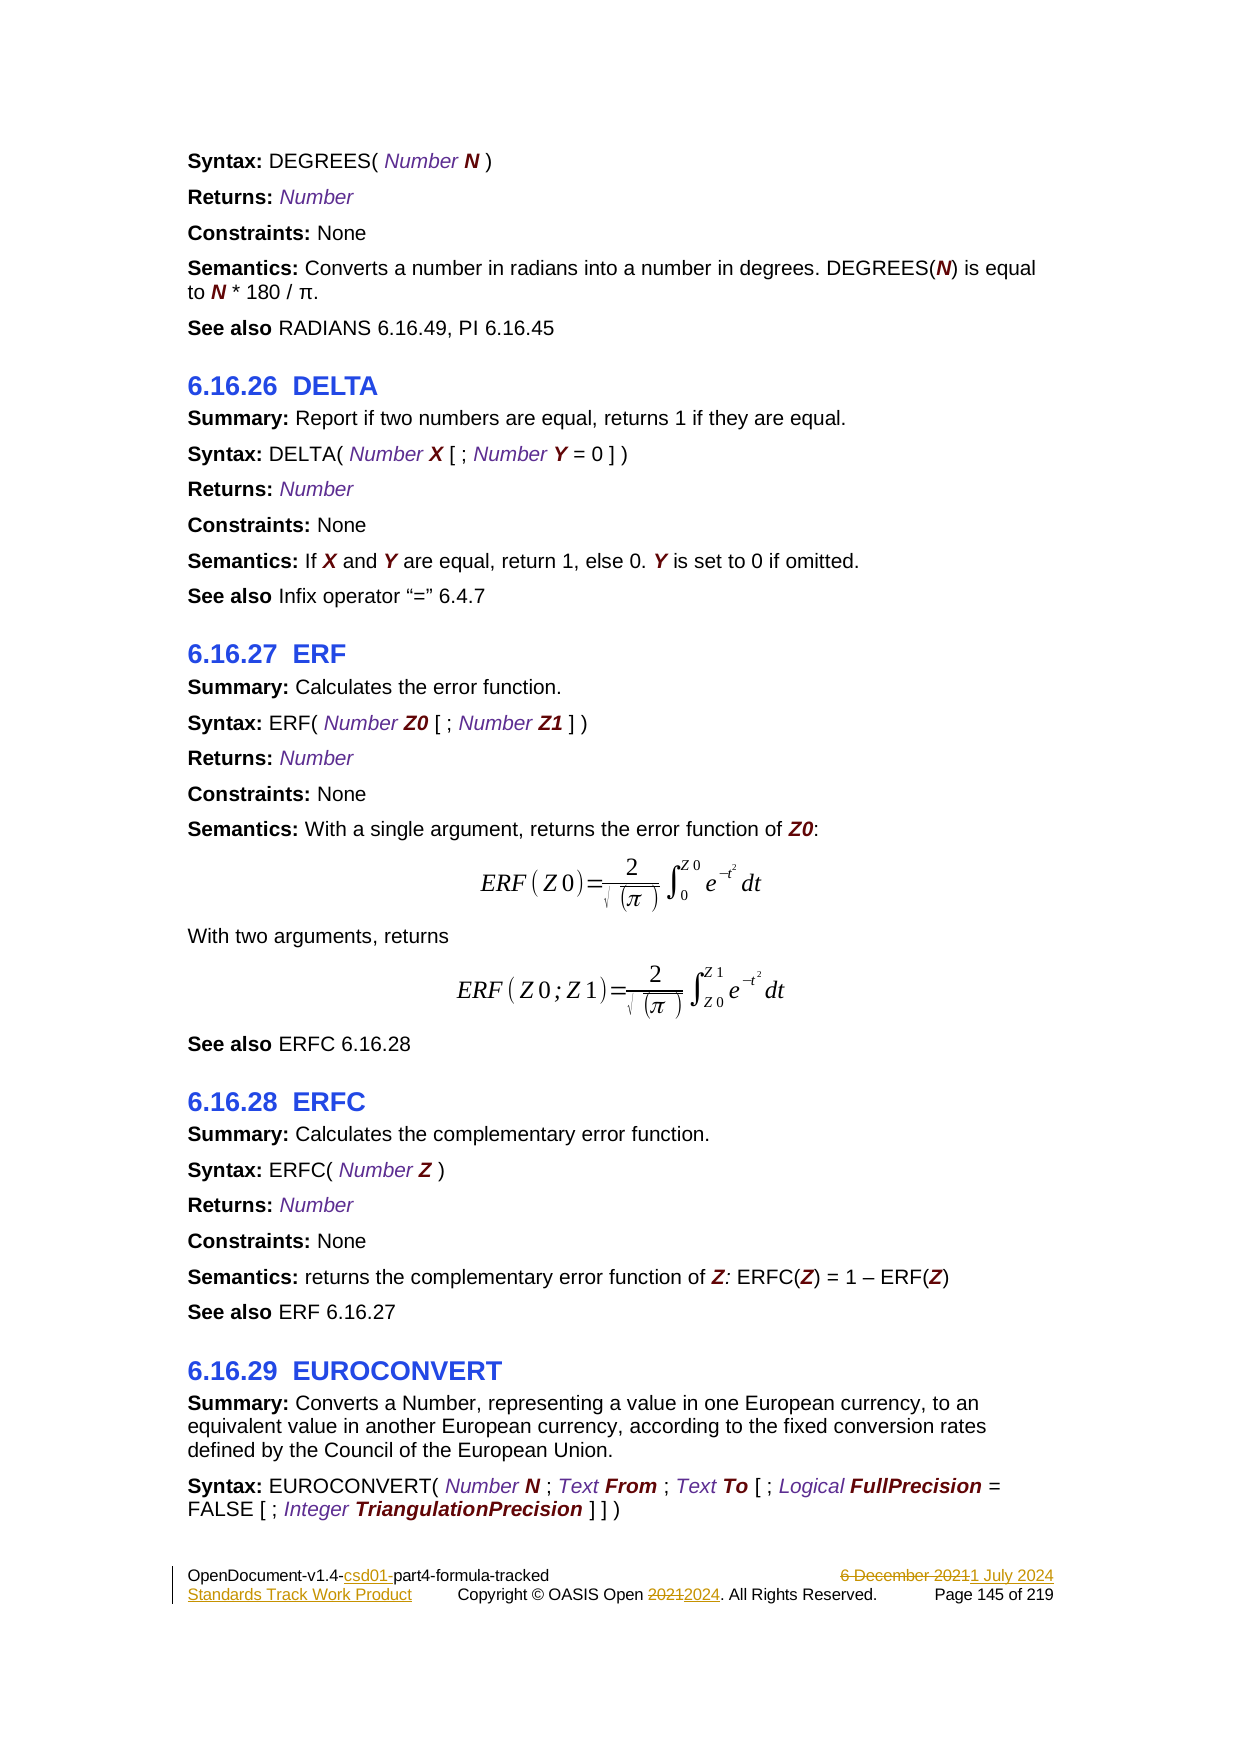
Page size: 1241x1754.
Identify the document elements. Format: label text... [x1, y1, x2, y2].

text Summary: Calculates the error function. [187, 675, 1053, 699]
text Constraints: None [187, 221, 1053, 245]
text Semantics: If X and Y are equal, return 1, else 0. Y is set to 0 if omitted. [187, 549, 1053, 573]
text Summary: Report if two numbers are equal, returns 1 if they are equal. [187, 407, 1053, 430]
text Constraints: None [187, 513, 1053, 537]
text See also ERF 6.16.27 [187, 1301, 1053, 1324]
text See also ERFC 6.16.28 [187, 1032, 1053, 1056]
text Syntax: ERFC( Number Z ) [187, 1158, 1053, 1182]
text With two arguments, returns [187, 925, 1053, 948]
text See also Infix operator “=” 6.4.7 [187, 585, 1053, 608]
subtitle ERFC [187, 1087, 1053, 1117]
text Semantics: Converts a number in radians into a number in degrees. DEGREES(N) is equal to N * 180 / π. [187, 257, 1053, 304]
text Constraints: None [187, 1229, 1053, 1253]
text Returns: Number [187, 747, 1053, 770]
text Returns: Number [187, 478, 1053, 501]
text Returns: Number [187, 1194, 1053, 1217]
text See also RADIANS 6.16.49, PI 6.16.45 [187, 316, 1053, 339]
text Summary: Converts a Number, representing a value in one European currency, to an equivalent value in another European currency, according to the fixed conversion rates defined by the Council of the European Union. [187, 1391, 1053, 1462]
text Semantics: With a single argument, returns the error function of Z0: [187, 818, 1053, 841]
subtitle DELTA [187, 371, 1053, 401]
text Syntax: ERF( Number Z0 [ ; Number Z1 ] ) [187, 711, 1053, 734]
text Semantics: returns the complementary error function of Z: ERFC(Z) = 1 – ERF(Z) [187, 1265, 1053, 1289]
text Syntax: DELTA( Number X [ ; Number Y = 0 ] ) [187, 442, 1053, 466]
subtitle ERF [187, 639, 1053, 669]
text Constraints: None [187, 782, 1053, 806]
text Summary: Calculates the complementary error function. [187, 1123, 1053, 1146]
subtitle EUROCONVERT [187, 1355, 1053, 1385]
text Syntax: EUROCONVERT( Number N ; Text From ; Text To [ ; Logical FullPrecision = FALSE [ ; Integer TriangulationPrecision ] ] ) [187, 1474, 1053, 1521]
text Syntax: DEGREES( Number N ) [187, 150, 1053, 173]
text Returns: Number [187, 186, 1053, 209]
